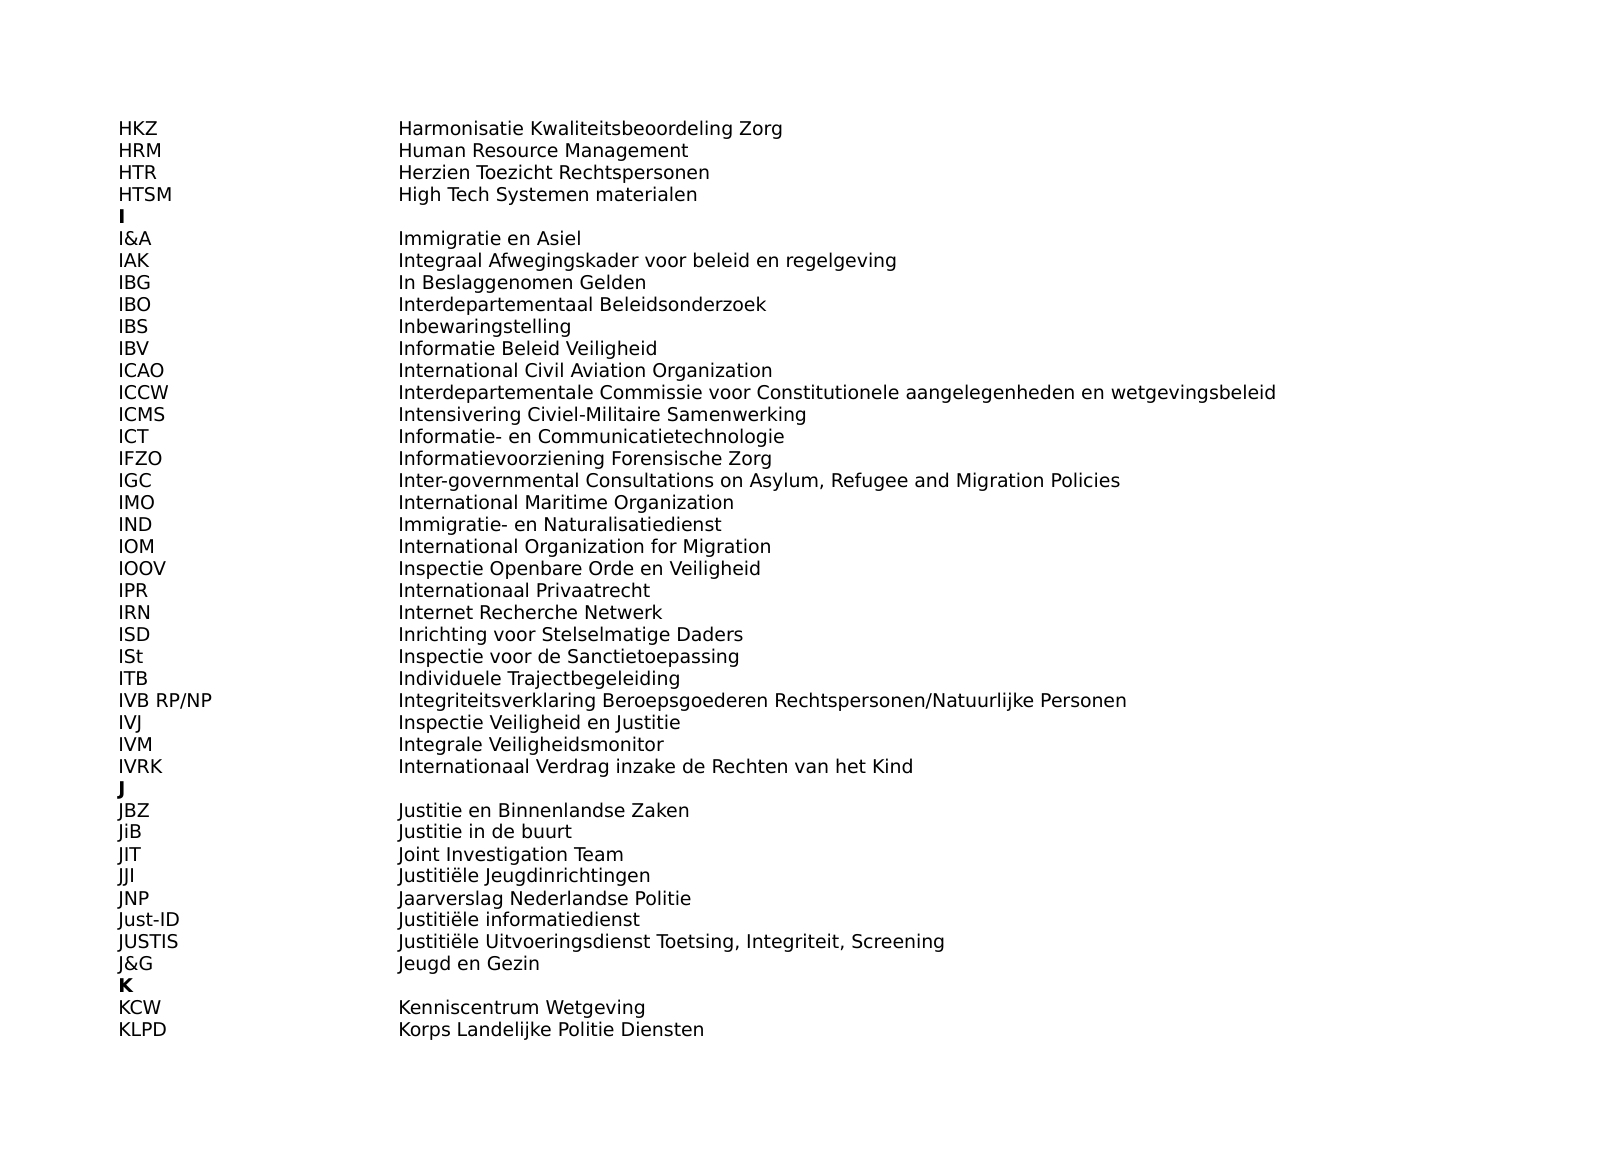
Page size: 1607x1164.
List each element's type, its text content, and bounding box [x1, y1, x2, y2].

table_cell IRN [118, 602, 392, 624]
table_cell I&A [118, 228, 392, 250]
table_cell IPR [118, 580, 392, 602]
table_cell International Maritime Organization [392, 492, 1488, 514]
table_cell Interdepartementale Commissie voor Constitutionele aangelegenheden en wetgevingsbeleid [392, 382, 1488, 404]
table_cell Integriteitsverklaring Beroepsgoederen Rechtspersonen/Natuurlijke Personen [392, 690, 1488, 712]
table_cell [392, 975, 1488, 997]
table_cell I [118, 206, 392, 228]
table_cell ICMS [118, 404, 392, 426]
table_cell JIT [118, 844, 392, 865]
table_cell Inspectie voor de Sanctietoepassing [392, 646, 1488, 668]
table_cell Inbewaringstelling [392, 316, 1488, 338]
table_cell Informatie Beleid Veiligheid [392, 338, 1488, 360]
table_cell HRM [118, 140, 392, 162]
table_cell Korps Landelijke Politie Diensten [392, 1019, 1488, 1041]
table_cell ICAO [118, 360, 392, 382]
table_cell IOM [118, 536, 392, 558]
table_cell IMO [118, 492, 392, 514]
table_cell Integrale Veiligheidsmonitor [392, 734, 1488, 756]
table_cell Just-ID [118, 909, 392, 931]
table_cell ISD [118, 624, 392, 646]
table_cell JUSTIS [118, 931, 392, 953]
table_cell IBV [118, 338, 392, 360]
table_cell J&G [118, 953, 392, 975]
table_cell Justitiële Jeugdinrichtingen [392, 865, 1488, 887]
table_cell Individuele Trajectbegeleiding [392, 668, 1488, 689]
table_cell HTR [118, 162, 392, 184]
table_cell Joint Investigation Team [392, 844, 1488, 865]
table_cell Justitie en Binnenlandse Zaken [392, 800, 1488, 821]
table_cell IVB RP/NP [118, 690, 392, 712]
table_cell [392, 206, 1488, 228]
table_cell ITB [118, 668, 392, 689]
table_cell IFZO [118, 448, 392, 470]
table_cell J [118, 778, 392, 799]
table_cell Kenniscentrum Wetgeving [392, 997, 1488, 1019]
table_cell ICCW [118, 382, 392, 404]
table_cell IBS [118, 316, 392, 338]
table_cell High Tech Systemen materialen [392, 184, 1488, 206]
table_cell Inrichting voor Stelselmatige Daders [392, 624, 1488, 646]
table_cell Justitie in de buurt [392, 821, 1488, 843]
table_cell Informatievoorziening Forensische Zorg [392, 448, 1488, 470]
table_cell Immigratie en Asiel [392, 228, 1488, 250]
table_cell Intensivering Civiel-Militaire Samenwerking [392, 404, 1488, 426]
table_cell IBO [118, 294, 392, 316]
table_cell Inspectie Veiligheid en Justitie [392, 712, 1488, 733]
table_cell Jeugd en Gezin [392, 953, 1488, 975]
table_cell Harmonisatie Kwaliteitsbeoordeling Zorg [392, 118, 1488, 140]
table_cell ISt [118, 646, 392, 668]
table_cell Inspectie Openbare Orde en Veiligheid [392, 558, 1488, 580]
table_cell K [118, 975, 392, 997]
table_cell HKZ [118, 118, 392, 140]
table_cell Interdepartementaal Beleidsonderzoek [392, 294, 1488, 316]
table_cell International Organization for Migration [392, 536, 1488, 558]
table_cell Inter-governmental Consultations on Asylum, Refugee and Migration Policies [392, 470, 1488, 492]
table_cell IBG [118, 272, 392, 294]
table_cell IVM [118, 734, 392, 756]
table_cell Informatie- en Communicatietechnologie [392, 426, 1488, 448]
table_cell JiB [118, 821, 392, 843]
table_cell JNP [118, 888, 392, 909]
table_cell In Beslaggenomen Gelden [392, 272, 1488, 294]
table_cell Herzien Toezicht Rechtspersonen [392, 162, 1488, 184]
table_cell Immigratie- en Naturalisatiedienst [392, 514, 1488, 536]
table_cell ICT [118, 426, 392, 448]
table_cell Human Resource Management [392, 140, 1488, 162]
table_cell IVJ [118, 712, 392, 733]
table_cell JBZ [118, 800, 392, 821]
table_cell Integraal Afwegingskader voor beleid en regelgeving [392, 250, 1488, 272]
table_cell Justitiële Uitvoeringsdienst Toetsing, Integriteit, Screening [392, 931, 1488, 953]
table_cell International Civil Aviation Organization [392, 360, 1488, 382]
table_cell KCW [118, 997, 392, 1019]
table_cell Internationaal Privaatrecht [392, 580, 1488, 602]
table_cell IVRK [118, 756, 392, 777]
table_cell IGC [118, 470, 392, 492]
table_cell Internationaal Verdrag inzake de Rechten van het Kind [392, 756, 1488, 777]
table_cell KLPD [118, 1019, 392, 1041]
table_cell IOOV [118, 558, 392, 580]
table_cell Justitiële informatiedienst [392, 909, 1488, 931]
table_cell HTSM [118, 184, 392, 206]
table_cell JJI [118, 865, 392, 887]
table_cell IAK [118, 250, 392, 272]
table_cell [392, 778, 1488, 799]
table_cell Jaarverslag Nederlandse Politie [392, 888, 1488, 909]
table_cell Internet Recherche Netwerk [392, 602, 1488, 624]
table_cell IND [118, 514, 392, 536]
